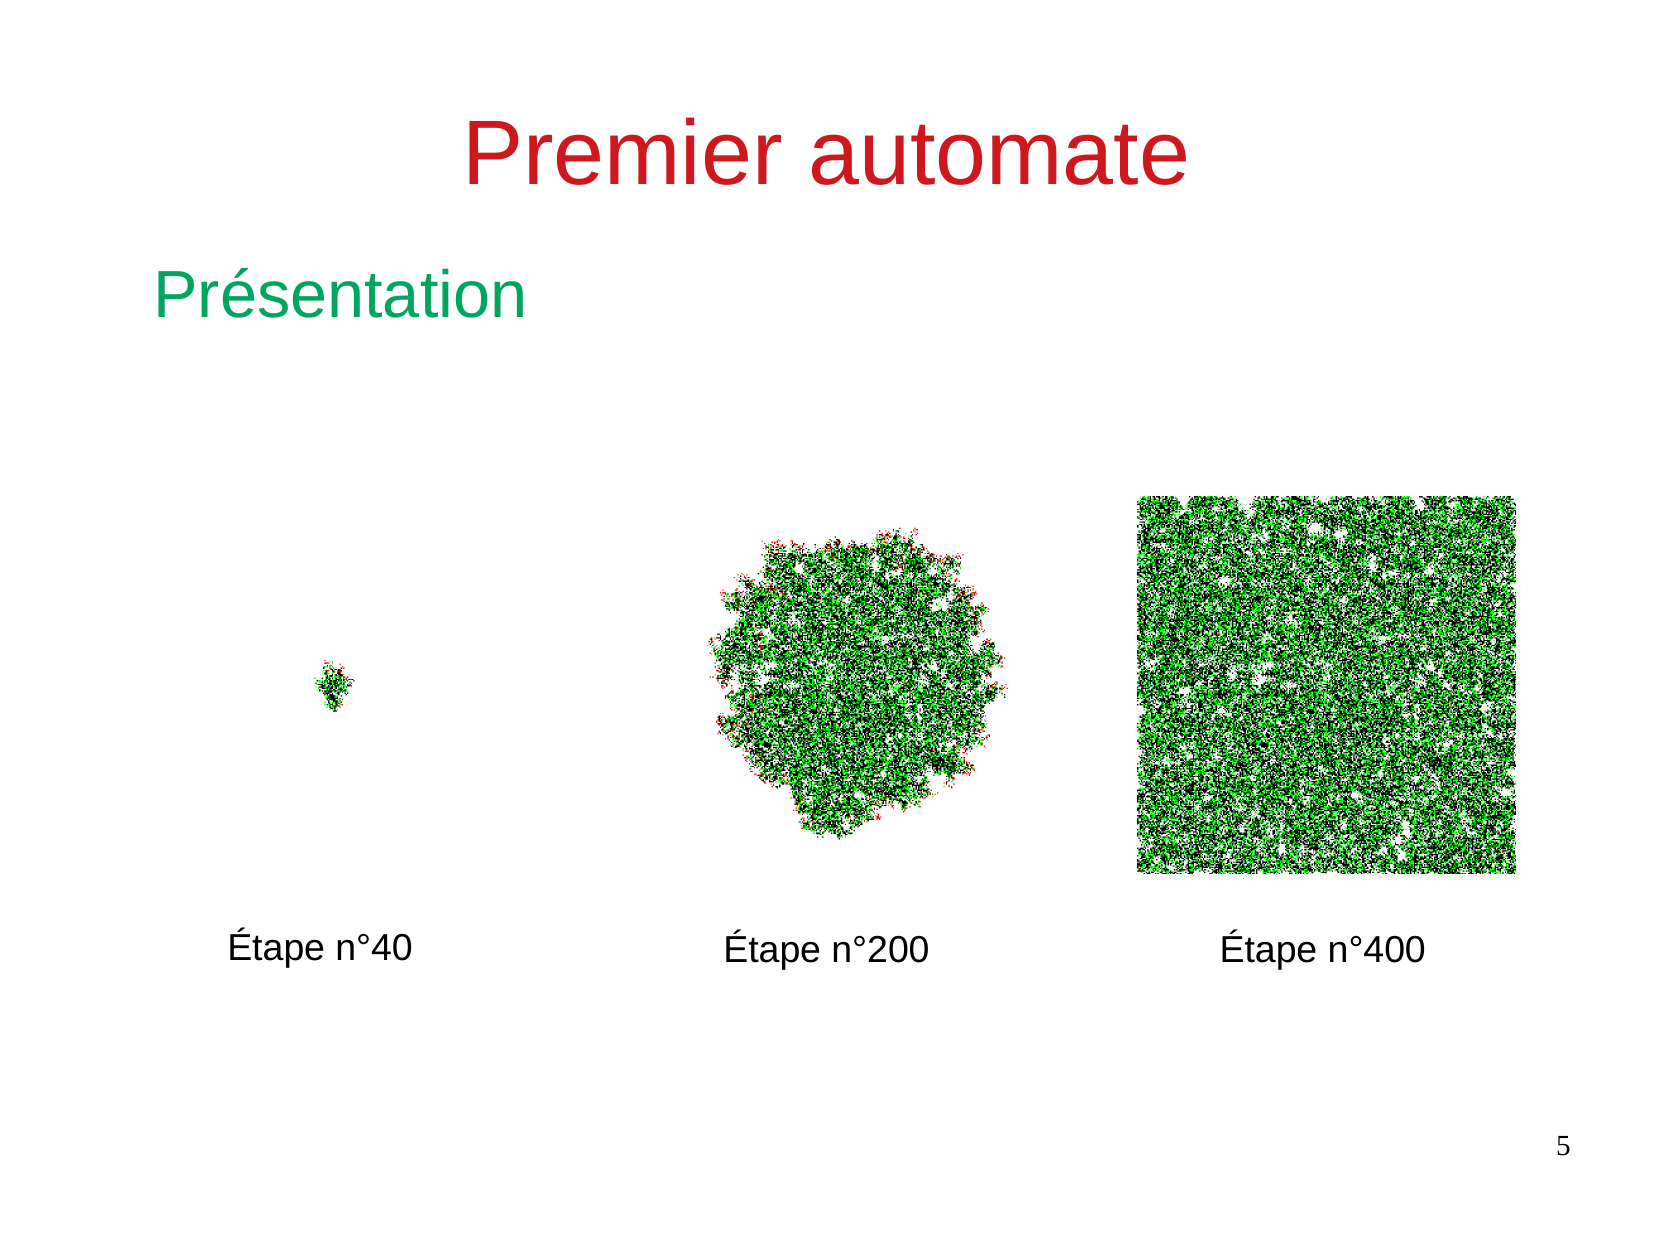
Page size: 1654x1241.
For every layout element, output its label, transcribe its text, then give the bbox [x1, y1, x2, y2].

list Présentation [82, 256, 1571, 976]
text_box Étape n°200 [708, 921, 945, 979]
title Premier automate [82, 49, 1571, 256]
text_box Étape n°400 [1204, 921, 1441, 979]
text_box Étape n°40 [212, 918, 449, 976]
picture [640, 496, 1019, 875]
